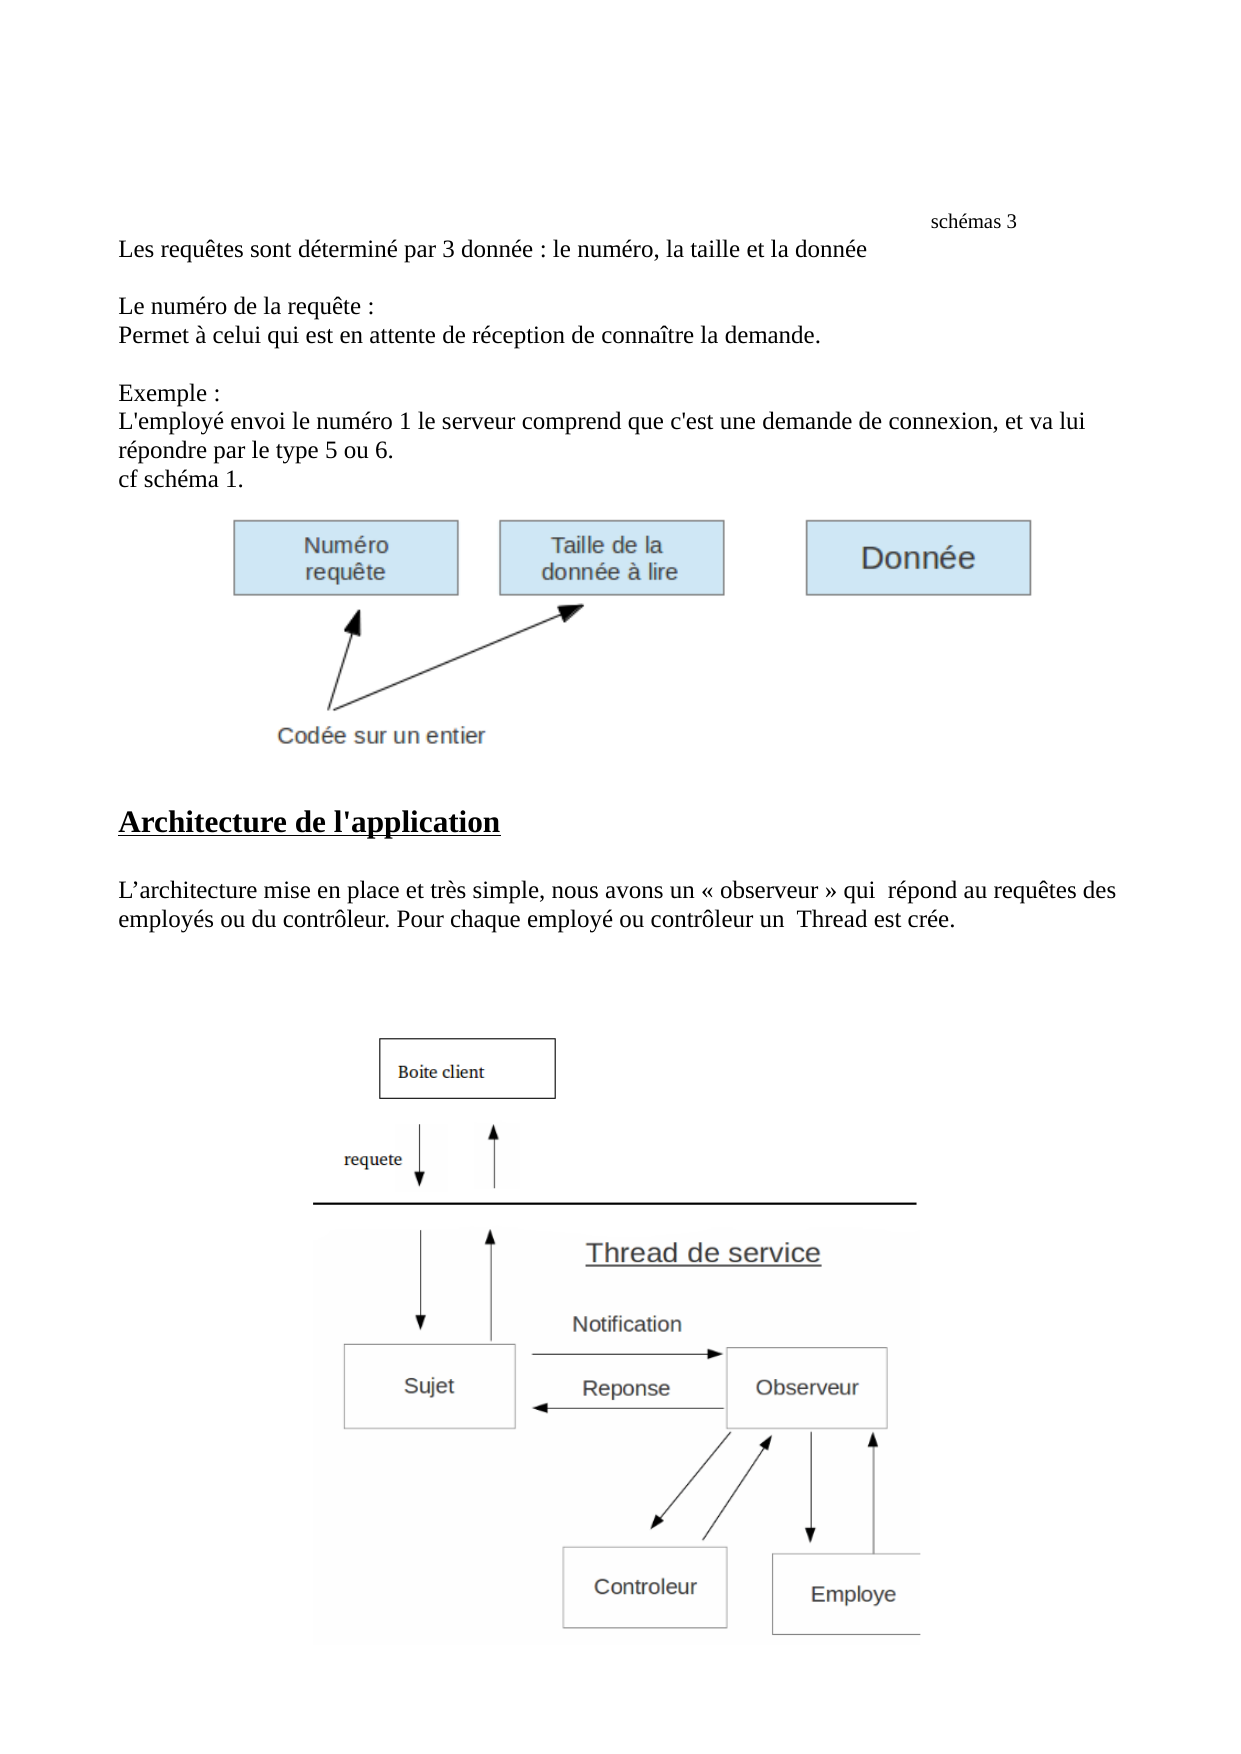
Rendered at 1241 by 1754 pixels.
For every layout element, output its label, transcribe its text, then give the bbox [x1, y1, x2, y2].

text Exemple : [118, 378, 1122, 406]
text L'employé envoi le numéro 1 le serveur comprend que c'est une demande de connexion, et va lui répondre par le type 5 ou 6. [118, 406, 1122, 464]
text L’architecture mise en place et très simple, nous avons un « observeur » qui répond au requêtes des employés ou du contrôleur. Pour chaque employé ou contrôleur un Thread est crée. [118, 876, 1122, 933]
text Architecture de l'application [118, 804, 1122, 839]
text Le numéro de la requête : [118, 291, 1122, 320]
text cf schéma 1. [118, 464, 1122, 493]
picture [229, 515, 1033, 747]
picture [312, 1015, 921, 1645]
text schémas 3 [118, 205, 1122, 234]
text Permet à celui qui est en attente de réception de connaître la demande. [118, 320, 1122, 349]
text Les requêtes sont déterminé par 3 donnée : le numéro, la taille et la donnée [118, 234, 1122, 263]
